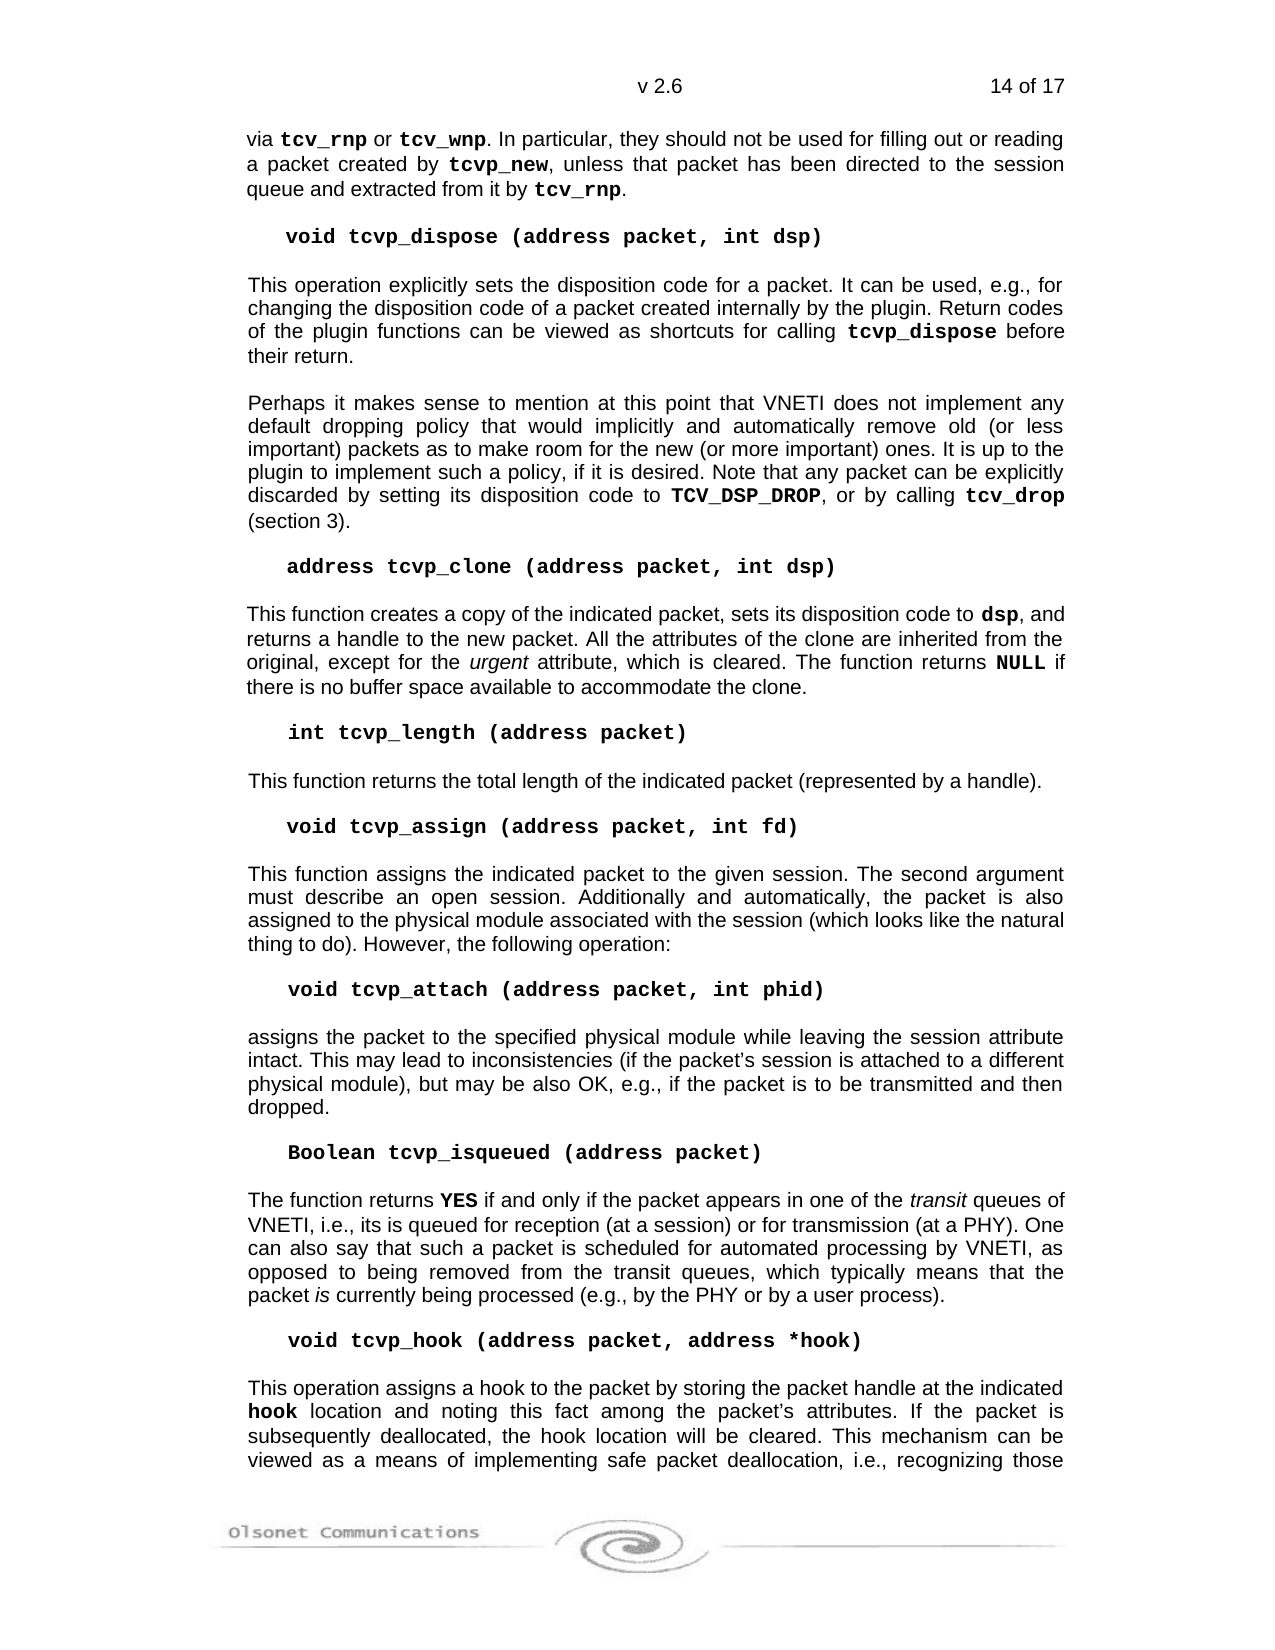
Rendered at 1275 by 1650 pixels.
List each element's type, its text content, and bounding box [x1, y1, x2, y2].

text Perhaps it makes sense to mention at this point that VNETI does not implement any default dropping policy that would implicitly and automatically remove old (or less important) packets as to make room for the new (or more important) ones. It is up to the plugin to implement such a policy, if it is desired. Note that any packet can be explicitly discarded by setting its disposition code to TCV_DSP_DROP, or by calling tcv_drop (section 3). [248, 391, 1065, 532]
text This function creates a copy of the indicated packet, sets its disposition code to dsp, and returns a handle to the new packet. All the attributes of the clone are inherited from the original, except for the urgent attribute, which is cleared. The function returns NULL if there is no buffer space available to accommodate the clone. [246, 602, 1065, 699]
text This function returns the total length of the indicated packet (represented by a handle). [248, 769, 1065, 792]
text void tcvp_assign (address packet, int fd) [286, 816, 1065, 839]
text int tcvp_length (address packet) [288, 722, 1065, 746]
text assigns the packet to the specified physical module while leaving the session attribute intact. This may lead to inconsistencies (if the packet’s session is attached to a different physical module), but may be also OK, e.g., if the packet is to be transmitted and then dropped. [248, 1026, 1065, 1118]
text void tcvp_hook (address packet, address *hook) [288, 1330, 1065, 1353]
text This function assigns the indicated packet to the given session. The second argument must describe an open session. Additionally and automatically, the packet is also assigned to the physical module associated with the session (which looks like the natural thing to do). However, the following operation: [248, 863, 1065, 956]
text The function returns YES if and only if the packet appears in one of the transit queues of VNETI, i.e., its is queued for reception (at a session) or for transmission (at a PHY). One can also say that such a packet is scheduled for automated processing by VNETI, as opposed to being removed from the transit queues, which typically means that the packet is currently being processed (e.g., by the PHY or by a user process). [248, 1189, 1065, 1307]
text void tcvp_dispose (address packet, int dsp) [285, 226, 1065, 250]
picture [210, 1504, 1065, 1596]
text void tcvp_attach (address packet, int phid) [288, 979, 1065, 1002]
text via tcv_rnp or tcv_wnp. In particular, they should not be used for filling out or reading a packet created by tcvp_new, unless that packet has been directed to the session queue and extracted from it by tcv_rnp. [246, 128, 1065, 203]
text This operation explicitly sets the disposition code for a packet. It can be used, e.g., for changing the disposition code of a packet created internally by the plugin. Return codes of the plugin functions can be viewed as shortcuts for calling tcvp_dispose before their return. [248, 273, 1065, 368]
text address tcvp_clone (address packet, int dsp) [286, 556, 1065, 579]
text This operation assigns a hook to the packet by storing the packet handle at the indicated hook location and noting this fact among the packet’s attributes. If the packet is subsequently deallocated, the hook location will be cleared. This mechanism can be viewed as a means of implementing safe packet deallocation, i.e., recognizing those [248, 1377, 1065, 1472]
text Boolean tcvp_isqueued (address packet) [288, 1142, 1065, 1165]
